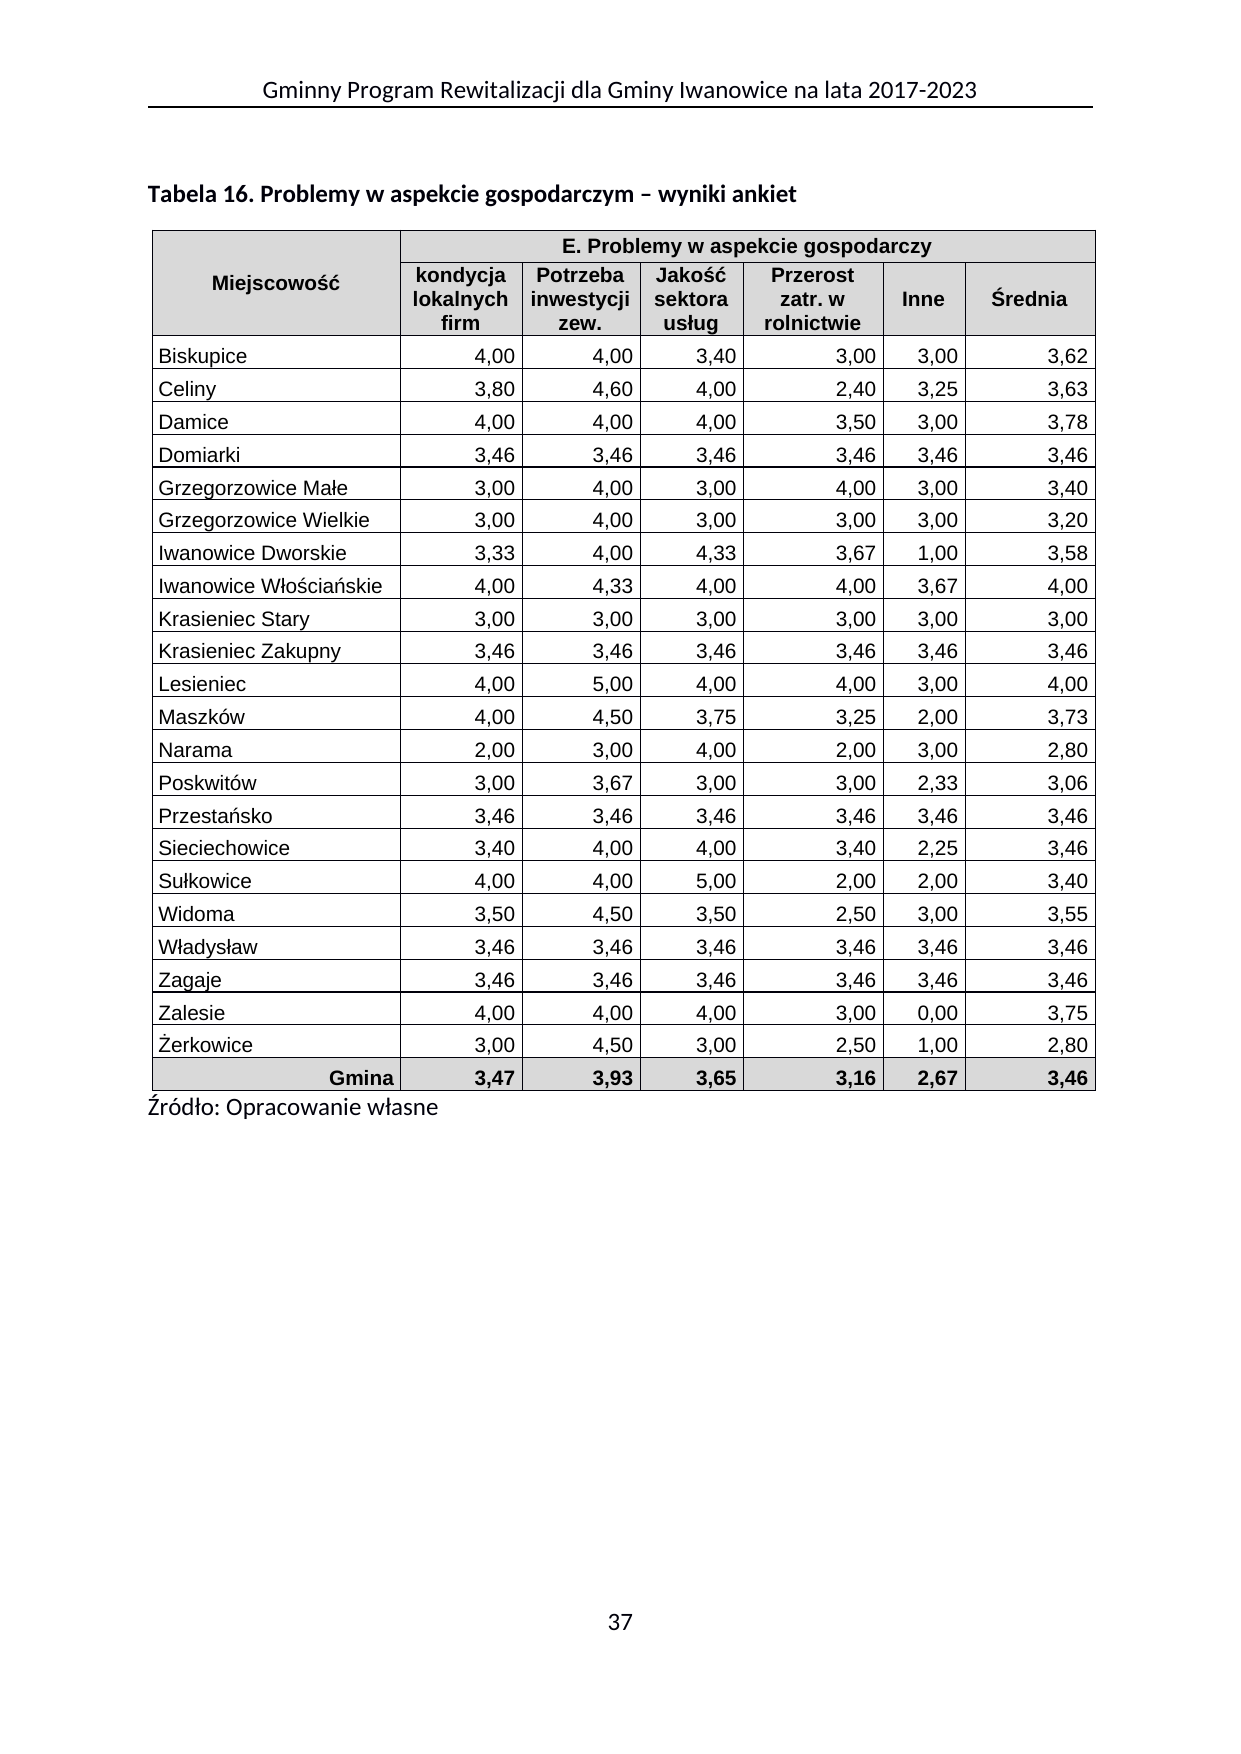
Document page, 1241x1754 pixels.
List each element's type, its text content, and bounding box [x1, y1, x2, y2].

table_cell 3,46 [884, 927, 965, 959]
table_cell 3,00 [744, 993, 883, 1024]
table_cell 3,40 [401, 829, 522, 860]
table_cell 4,00 [401, 402, 522, 434]
table_cell 2,00 [744, 730, 883, 762]
table_cell 3,46 [966, 435, 1095, 466]
table_cell 4,00 [744, 468, 883, 499]
table_cell 4,00 [523, 402, 640, 434]
table_cell 2,40 [744, 369, 883, 401]
table_cell 4,00 [523, 861, 640, 893]
table_cell 2,25 [884, 829, 965, 860]
table_cell 4,00 [401, 336, 522, 368]
table_cell 3,78 [966, 402, 1095, 434]
table_cell 3,46 [966, 796, 1095, 827]
table_cell 4,00 [641, 566, 743, 598]
table_cell 3,80 [401, 369, 522, 401]
table_cell Inne [884, 263, 965, 335]
table_cell Zagaje [153, 960, 400, 991]
table_cell Średnia [966, 263, 1095, 335]
table_cell Iwanowice Włościańskie [153, 566, 400, 598]
table_cell Poskwitów [153, 763, 400, 794]
table_cell 3,00 [884, 500, 965, 532]
table_cell 3,63 [966, 369, 1095, 401]
table_cell 3,46 [401, 435, 522, 466]
table_cell 3,46 [966, 632, 1095, 663]
table_cell 3,40 [966, 468, 1095, 499]
table_cell 4,50 [523, 894, 640, 926]
table_cell 3,58 [966, 533, 1095, 565]
table_header E. Problemy w aspekcie gospodarczy [401, 231, 1095, 262]
table_cell 2,80 [966, 730, 1095, 762]
table_cell 1,00 [884, 533, 965, 565]
table_cell 3,73 [966, 697, 1095, 729]
table_cell 3,00 [641, 468, 743, 499]
table_cell 3,00 [523, 730, 640, 762]
table_cell 3,00 [884, 468, 965, 499]
table_cell 2,50 [744, 894, 883, 926]
table_cell 3,00 [884, 894, 965, 926]
table_cell 3,00 [744, 763, 883, 794]
table_cell 4,50 [523, 697, 640, 729]
table_cell 5,00 [641, 861, 743, 893]
table_cell 2,00 [401, 730, 522, 762]
table_cell Grzegorzowice Wielkie [153, 500, 400, 532]
table_cell 3,33 [401, 533, 522, 565]
table_cell 3,00 [744, 336, 883, 368]
table_cell 3,55 [966, 894, 1095, 926]
table_cell 4,33 [523, 566, 640, 598]
table_cell 4,00 [401, 664, 522, 696]
table_cell 3,00 [523, 599, 640, 631]
table_cell 3,46 [884, 960, 965, 991]
table_cell kondycja lokalnych firm [401, 263, 522, 335]
text Tabela 16. Problemy w aspekcie gospodarczym – wyniki ankiet [148, 178, 1093, 209]
table_cell 5,00 [523, 664, 640, 696]
table_cell 4,00 [641, 664, 743, 696]
table_cell 3,46 [966, 829, 1095, 860]
table_cell 4,00 [744, 566, 883, 598]
table_cell 4,00 [641, 402, 743, 434]
table_cell 3,00 [401, 599, 522, 631]
table_header Miejscowość [153, 231, 400, 335]
table_cell Iwanowice Dworskie [153, 533, 400, 565]
table_cell 3,46 [641, 435, 743, 466]
table_cell Damice [153, 402, 400, 434]
table_cell 3,46 [523, 632, 640, 663]
table_cell 4,00 [966, 566, 1095, 598]
table_cell Grzegorzowice Małe [153, 468, 400, 499]
table_cell 3,46 [744, 435, 883, 466]
table_cell 3,46 [401, 960, 522, 991]
table_cell Lesieniec [153, 664, 400, 696]
table_cell 3,00 [401, 763, 522, 794]
table_cell 4,00 [641, 369, 743, 401]
table_cell 3,46 [884, 796, 965, 827]
table_cell 3,00 [966, 599, 1095, 631]
table_cell 3,46 [641, 796, 743, 827]
table_cell 4,00 [401, 861, 522, 893]
table_cell Sieciechowice [153, 829, 400, 860]
table_cell Potrzeba inwestycji zew. [523, 263, 640, 335]
table_cell 4,00 [523, 993, 640, 1024]
table_cell 4,00 [523, 500, 640, 532]
table_cell 4,00 [401, 697, 522, 729]
table_cell 3,50 [401, 894, 522, 926]
table_cell 2,80 [966, 1025, 1095, 1057]
table_cell Zalesie [153, 993, 400, 1024]
table_cell 4,50 [523, 1025, 640, 1057]
table_cell 3,00 [884, 664, 965, 696]
table_cell Widoma [153, 894, 400, 926]
table_cell 3,00 [401, 468, 522, 499]
table_cell 3,00 [744, 500, 883, 532]
table_cell 3,46 [401, 927, 522, 959]
table_cell 4,00 [523, 336, 640, 368]
table_cell Biskupice [153, 336, 400, 368]
table_cell 3,25 [884, 369, 965, 401]
table_cell 3,00 [641, 1025, 743, 1057]
table_cell 3,46 [744, 796, 883, 827]
table_cell 2,67 [884, 1058, 965, 1090]
table_cell 3,46 [523, 960, 640, 991]
table_cell 2,00 [744, 861, 883, 893]
table_cell 3,00 [641, 599, 743, 631]
table_cell Jakość sektora usług [641, 263, 743, 335]
table_cell 3,40 [966, 861, 1095, 893]
table_cell 3,46 [641, 632, 743, 663]
table_cell 3,40 [641, 336, 743, 368]
table_cell Sułkowice [153, 861, 400, 893]
table_cell 4,00 [401, 993, 522, 1024]
table_cell 3,46 [523, 796, 640, 827]
table_cell 3,46 [641, 960, 743, 991]
table_cell 3,00 [884, 599, 965, 631]
table_cell 3,67 [523, 763, 640, 794]
table_cell 3,67 [744, 533, 883, 565]
table_cell Maszków [153, 697, 400, 729]
table_cell 4,00 [523, 533, 640, 565]
table_cell Krasieniec Zakupny [153, 632, 400, 663]
table_cell 3,46 [744, 632, 883, 663]
table_cell 3,00 [641, 500, 743, 532]
table_cell Władysław [153, 927, 400, 959]
table_cell 3,25 [744, 697, 883, 729]
table_cell 3,62 [966, 336, 1095, 368]
table_cell 3,67 [884, 566, 965, 598]
table_cell 3,16 [744, 1058, 883, 1090]
table_cell Krasieniec Stary [153, 599, 400, 631]
table_cell 3,46 [641, 927, 743, 959]
table_cell 4,00 [641, 993, 743, 1024]
table_cell 3,75 [966, 993, 1095, 1024]
table_cell 4,00 [744, 664, 883, 696]
table_cell 3,50 [744, 402, 883, 434]
table_cell 2,33 [884, 763, 965, 794]
table_cell 3,50 [641, 894, 743, 926]
table_cell 3,46 [884, 632, 965, 663]
table_cell 3,00 [641, 763, 743, 794]
table_cell 4,00 [641, 829, 743, 860]
table_cell 3,46 [884, 435, 965, 466]
table_cell 3,93 [523, 1058, 640, 1090]
table_cell 3,46 [401, 796, 522, 827]
table_cell 3,00 [401, 1025, 522, 1057]
table_cell 4,00 [966, 664, 1095, 696]
table_cell 3,46 [744, 960, 883, 991]
table_cell 3,47 [401, 1058, 522, 1090]
table_cell 1,00 [884, 1025, 965, 1057]
table_cell Żerkowice [153, 1025, 400, 1057]
table_cell 0,00 [884, 993, 965, 1024]
table_cell 3,46 [966, 960, 1095, 991]
table_cell 3,20 [966, 500, 1095, 532]
table_cell 3,46 [523, 927, 640, 959]
table_cell 3,00 [884, 730, 965, 762]
table_cell Przerost zatr. w rolnictwie [744, 263, 883, 335]
table_cell Celiny [153, 369, 400, 401]
table_cell Przestańsko [153, 796, 400, 827]
table_cell 3,46 [523, 435, 640, 466]
table_cell Narama [153, 730, 400, 762]
table_cell 3,00 [884, 402, 965, 434]
table_cell Domiarki [153, 435, 400, 466]
table_cell 4,00 [523, 468, 640, 499]
table_cell 3,46 [401, 632, 522, 663]
table_cell 2,00 [884, 697, 965, 729]
table_cell 3,06 [966, 763, 1095, 794]
table_cell 2,00 [884, 861, 965, 893]
table_cell 3,00 [744, 599, 883, 631]
table_cell 2,50 [744, 1025, 883, 1057]
table_cell 3,46 [966, 1058, 1095, 1090]
table_cell 4,00 [401, 566, 522, 598]
table_cell 3,00 [884, 336, 965, 368]
table_cell 3,46 [744, 927, 883, 959]
table_cell 3,46 [966, 927, 1095, 959]
table_cell 3,75 [641, 697, 743, 729]
table_cell 3,65 [641, 1058, 743, 1090]
table_cell 3,00 [401, 500, 522, 532]
table_cell Gmina [153, 1058, 400, 1090]
table_cell 4,00 [641, 730, 743, 762]
table_cell 4,33 [641, 533, 743, 565]
table_cell 4,60 [523, 369, 640, 401]
table_cell 3,40 [744, 829, 883, 860]
table_cell 4,00 [523, 829, 640, 860]
text Źródło: Opracowanie własne [148, 1091, 1093, 1121]
